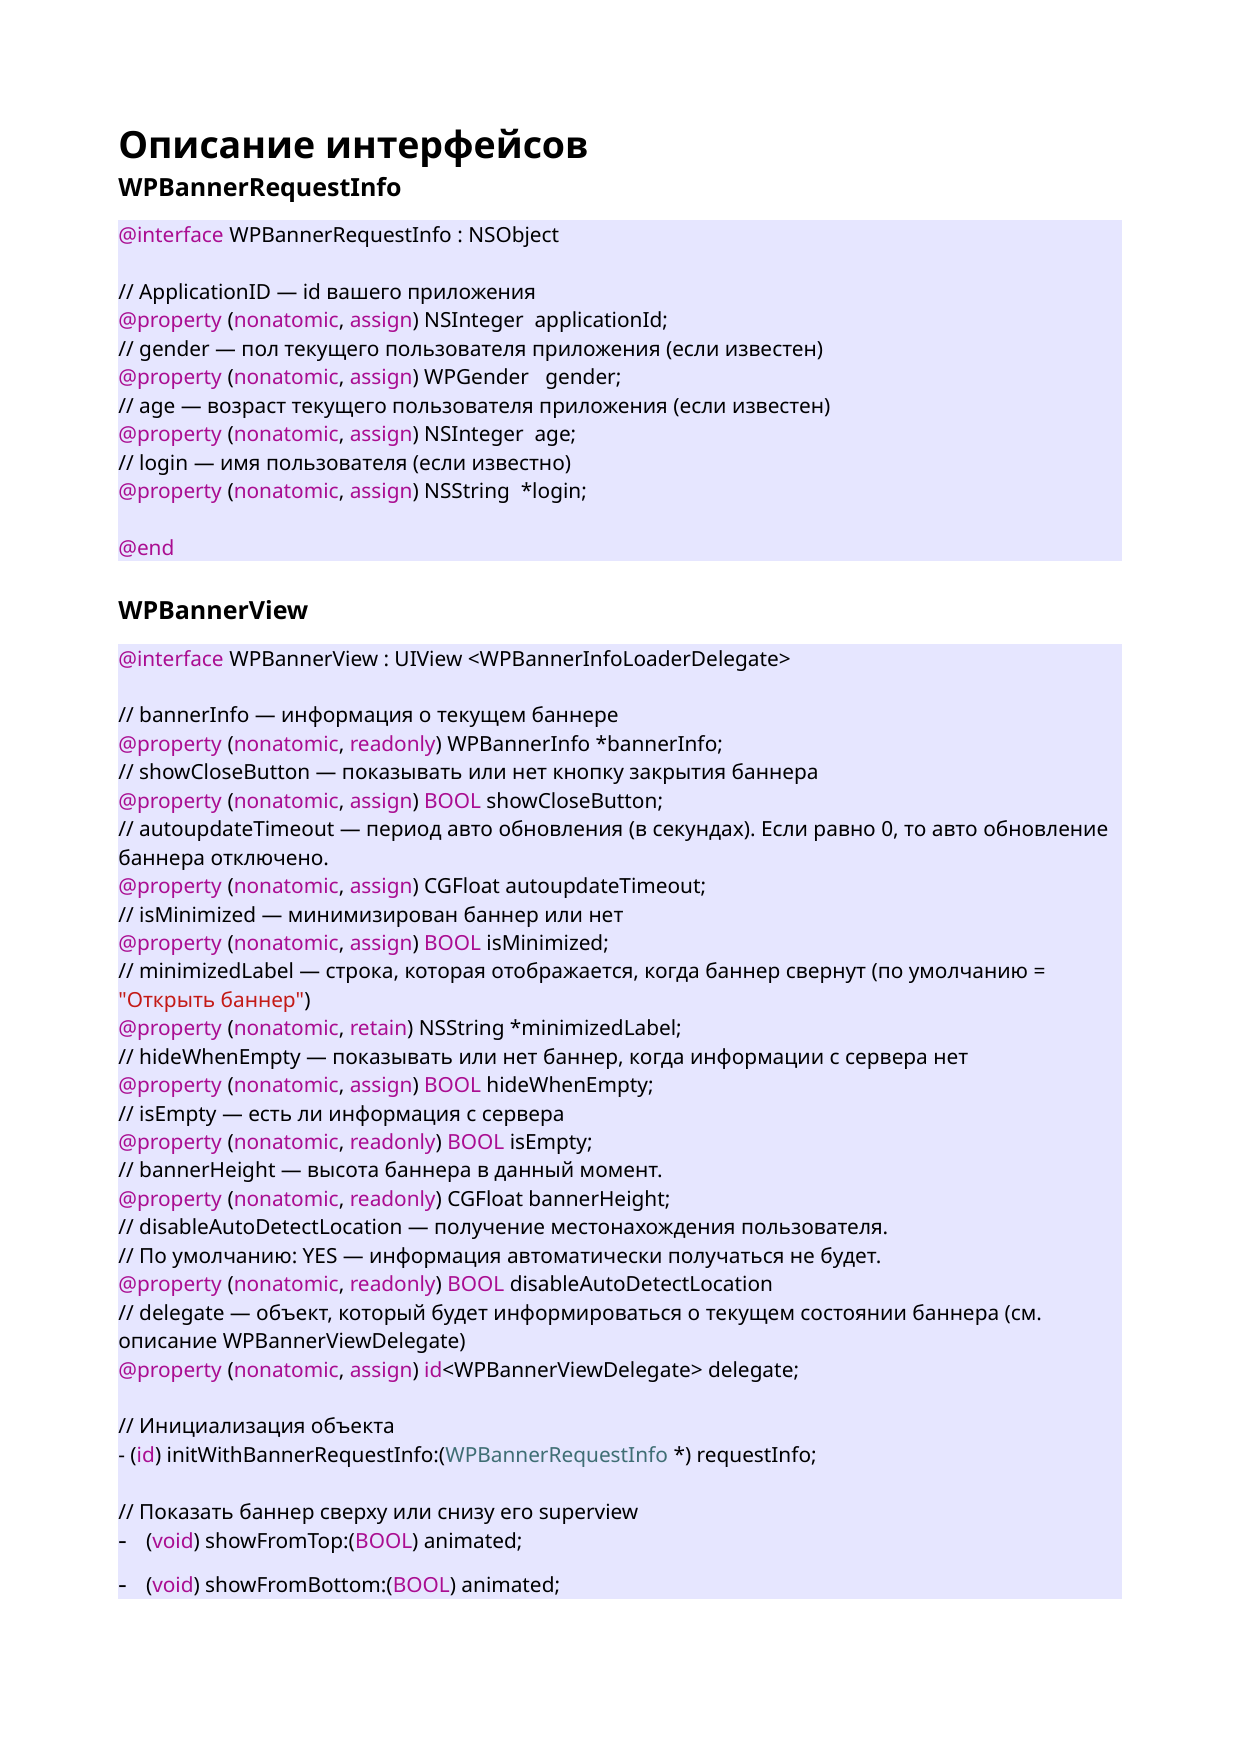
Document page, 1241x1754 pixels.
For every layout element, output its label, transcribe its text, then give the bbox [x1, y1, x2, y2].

text @property (nonatomic, readonly) BOOL disableAutoDetectLocation [118, 1269, 1122, 1298]
text // isMinimized — минимизирован баннер или нет [118, 900, 1122, 928]
text // login — имя пользователя (если известно) [118, 448, 1122, 476]
text - (id) initWithBannerRequestInfo:(WPBannerRequestInfo *) requestInfo; [118, 1440, 1122, 1468]
text @property (nonatomic, assign) WPGender gender; [118, 362, 1122, 391]
subtitle WPBannerView [118, 593, 1122, 627]
text @property (nonatomic, readonly) CGFloat bannerHeight; [118, 1184, 1122, 1212]
text @property (nonatomic, assign) NSInteger age; [118, 419, 1122, 448]
text // bannerInfo — информация о текущем баннере [118, 701, 1122, 729]
text @property (nonatomic, assign) BOOL showCloseButton; [118, 786, 1122, 814]
text @interface WPBannerView : UIView <WPBannerInfoLoaderDelegate> [118, 644, 1122, 672]
text @property (nonatomic, assign) NSString *login; [118, 476, 1122, 504]
text // autoupdateTimeout — период авто обновления (в секундах). Если равно 0, то авто обновление баннера отключено. [118, 814, 1122, 871]
text // hideWhenEmpty — показывать или нет баннер, когда информации с сервера нет [118, 1042, 1122, 1070]
text // Инициализация объекта [118, 1412, 1122, 1440]
text // По умолчанию: YES — информация автоматически получаться не будет. [118, 1241, 1122, 1269]
text @property (nonatomic, assign) CGFloat autoupdateTimeout; [118, 871, 1122, 900]
text // showCloseButton — показывать или нет кнопку закрытия баннера [118, 757, 1122, 786]
text @interface WPBannerRequestInfo : NSObject [118, 220, 1122, 249]
text // bannerHeight — высота баннера в данный момент. [118, 1156, 1122, 1184]
text // age — возраст текущего пользователя приложения (если известен) [118, 391, 1122, 419]
text @property (nonatomic, readonly) WPBannerInfo *bannerInfo; [118, 729, 1122, 757]
subtitle Описание интерфейсов [118, 118, 1122, 169]
text // minimizedLabel — строка, которая отображается, когда баннер свернут (по умолчанию = "Открыть баннер") [118, 957, 1122, 1013]
text // Показать баннер сверху или снизу его superview [118, 1497, 1122, 1525]
list (void) showFromTop:(BOOL) animated; [118, 1525, 1122, 1555]
text @property (nonatomic, assign) NSInteger applicationId; [118, 306, 1122, 334]
text // delegate — объект, который будет информироваться о текущем состоянии баннера (см. описание WPBannerViewDelegate) [118, 1298, 1122, 1355]
text // isEmpty — есть ли информация с сервера [118, 1099, 1122, 1127]
text @property (nonatomic, retain) NSString *minimizedLabel; [118, 1013, 1122, 1042]
list (void) showFromBottom:(BOOL) animated; [118, 1569, 1122, 1599]
subtitle WPBannerRequestInfo [118, 169, 1122, 203]
text @end [118, 533, 1122, 561]
text @property (nonatomic, assign) BOOL hideWhenEmpty; [118, 1070, 1122, 1099]
text @property (nonatomic, assign) id<WPBannerViewDelegate> delegate; [118, 1355, 1122, 1383]
text @property (nonatomic, readonly) BOOL isEmpty; [118, 1127, 1122, 1156]
text // ApplicationID — id вашего приложения [118, 277, 1122, 306]
text // gender — пол текущего пользователя приложения (если известен) [118, 334, 1122, 362]
text @property (nonatomic, assign) BOOL isMinimized; [118, 928, 1122, 957]
text // disableAutoDetectLocation — получение местонахождения пользователя. [118, 1212, 1122, 1241]
